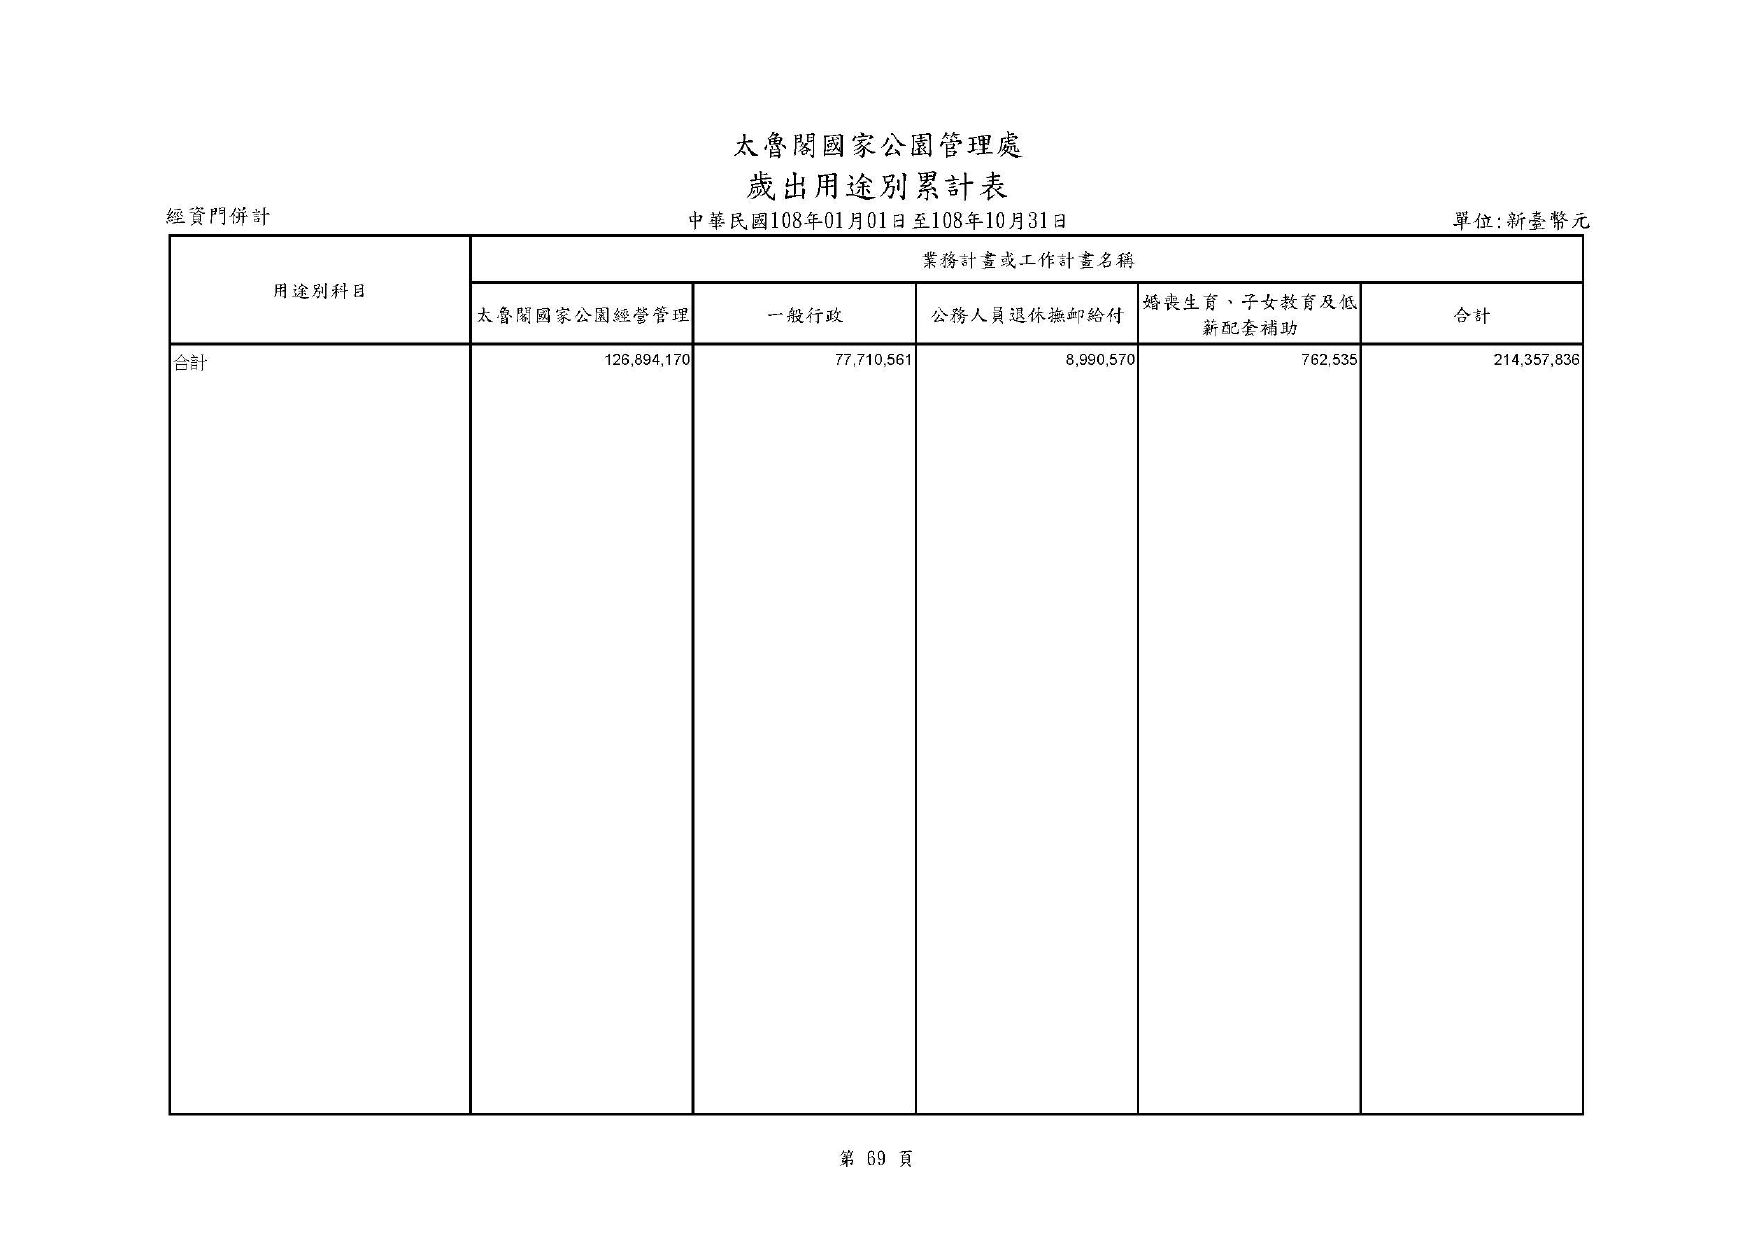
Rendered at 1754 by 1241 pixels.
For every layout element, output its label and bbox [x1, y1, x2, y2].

picture [59, 59, 1695, 1216]
